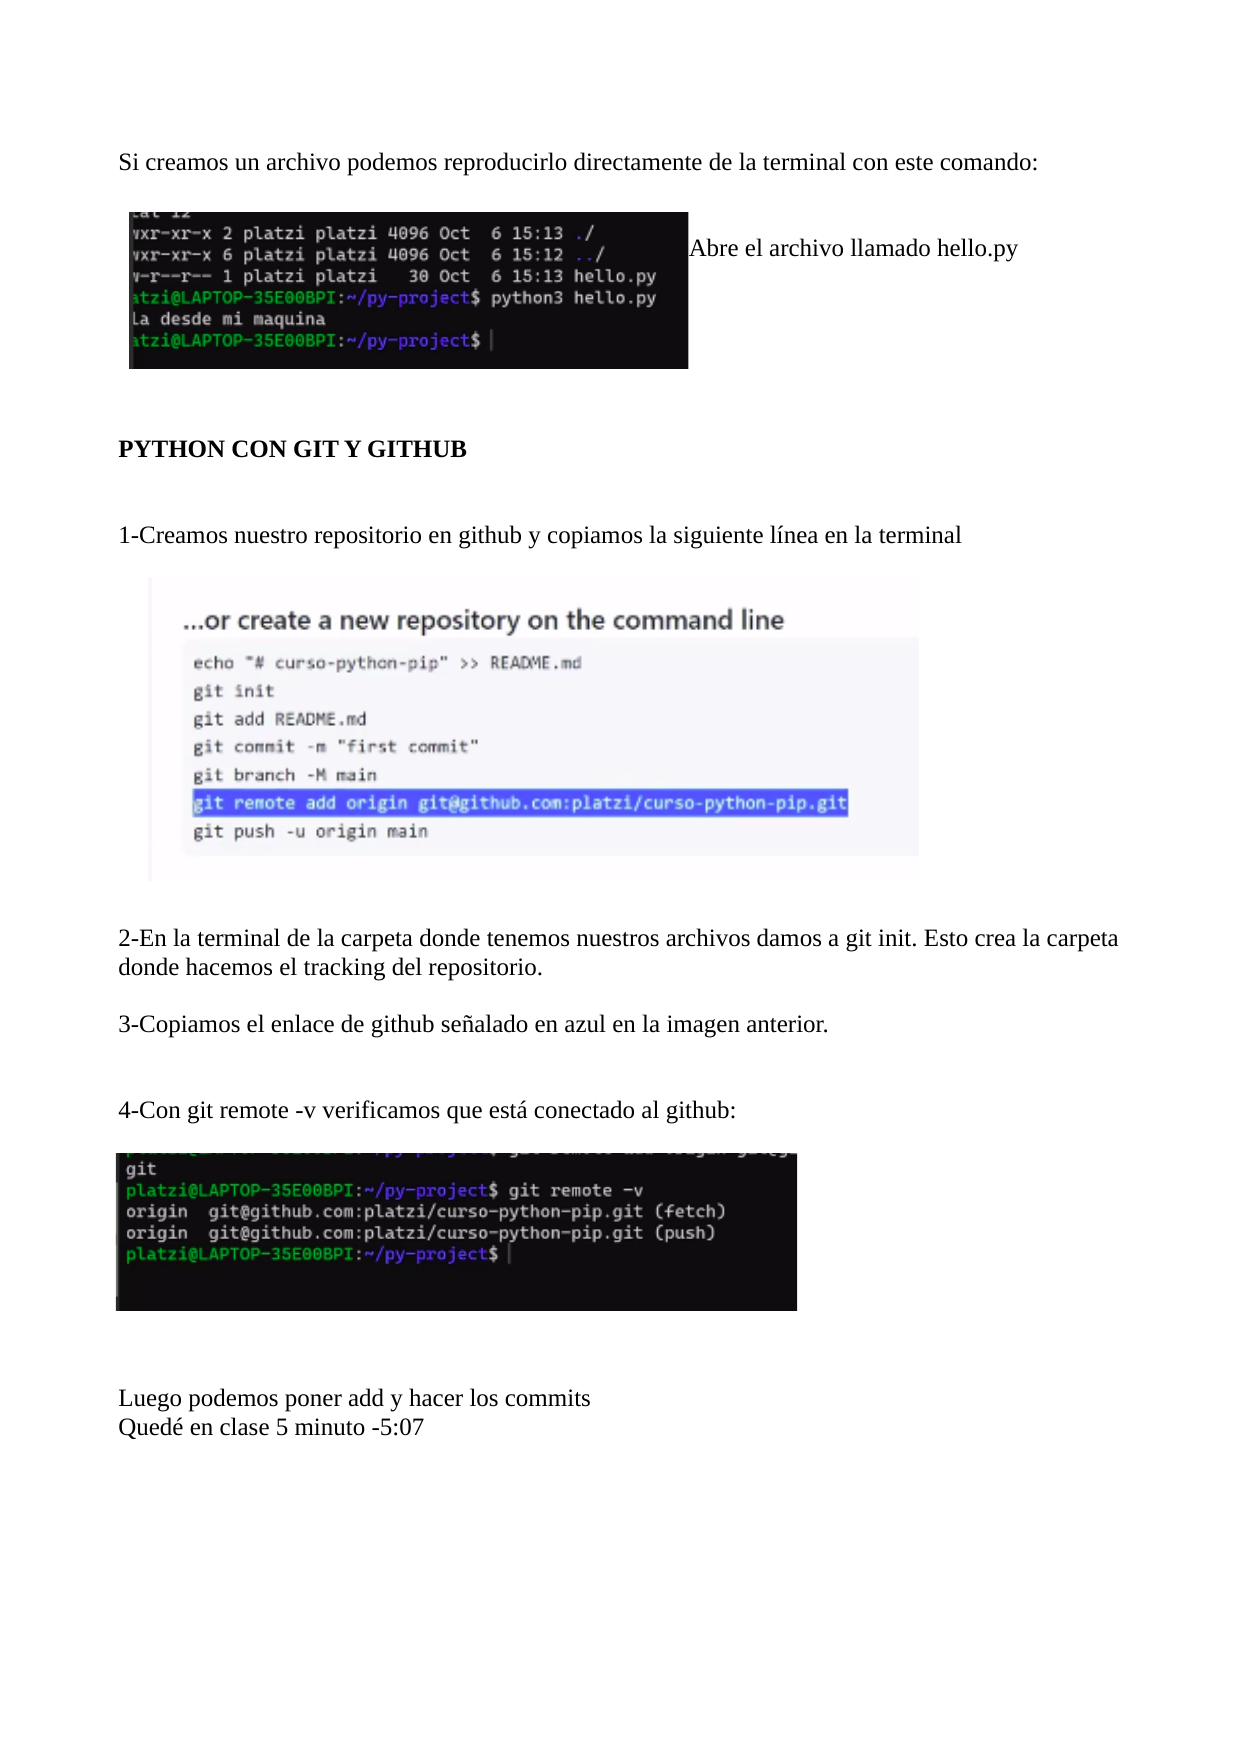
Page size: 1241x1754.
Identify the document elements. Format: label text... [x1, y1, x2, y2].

picture [115, 1153, 798, 1311]
picture [146, 577, 919, 881]
text 3-Copiamos el enlace de github señalado en azul en la imagen anterior. [118, 1009, 1122, 1038]
text 1-Creamos nuestro repositorio en github y copiamos la siguiente línea en la terminal [118, 521, 1122, 549]
text PYTHON CON GIT Y GITHUB [118, 434, 1122, 463]
picture [129, 212, 689, 369]
text Luego podemos poner add y hacer los commits [118, 1383, 1122, 1412]
text Abre el archivo llamado hello.py [689, 233, 1122, 262]
text Si creamos un archivo podemos reproducirlo directamente de la terminal con este comando: [118, 147, 1122, 176]
text 2-En la terminal de la carpeta donde tenemos nuestros archivos damos a git init. Esto crea la carpeta donde hacemos el tracking del repositorio. [118, 923, 1122, 981]
text Quedé en clase 5 minuto -5:07 [118, 1412, 1122, 1441]
text 4-Con git remote -v verificamos que está conectado al github: [118, 1096, 1122, 1124]
